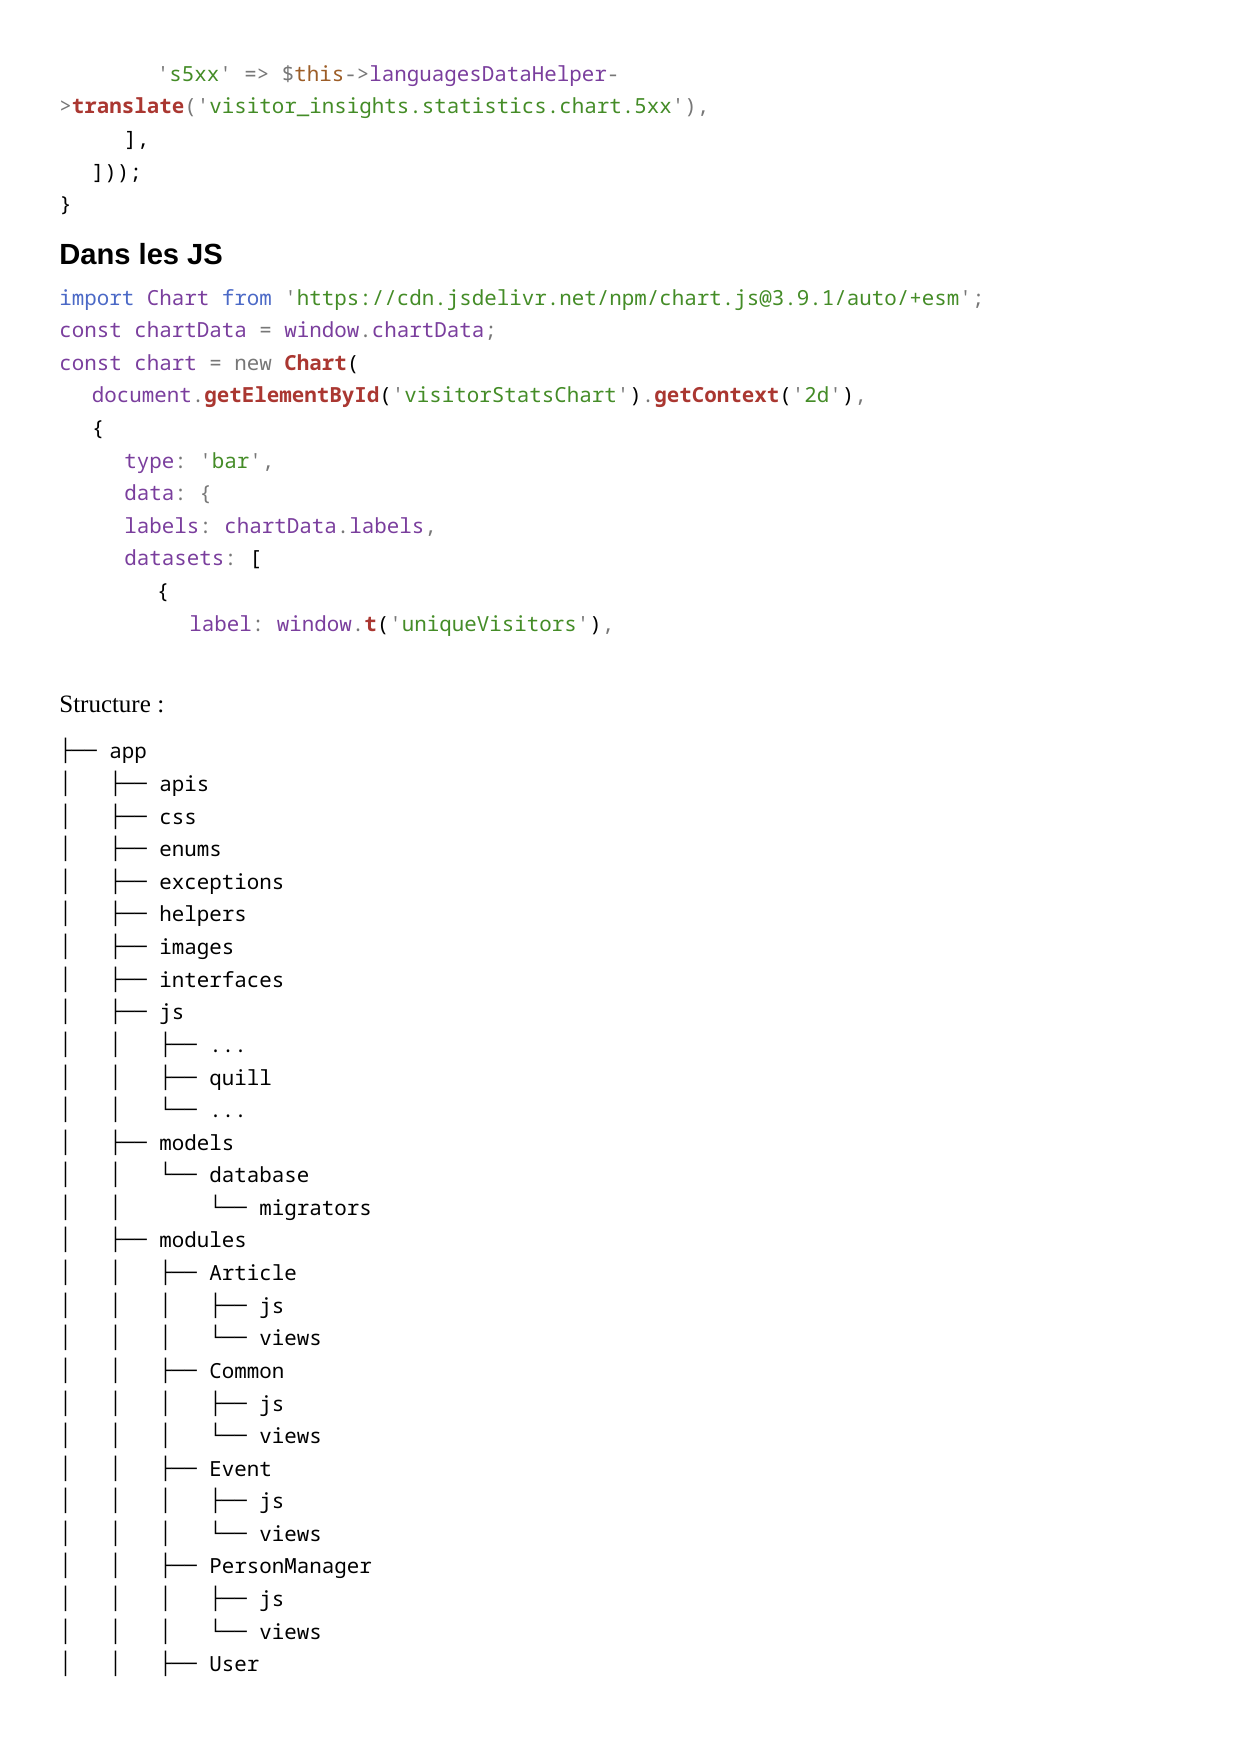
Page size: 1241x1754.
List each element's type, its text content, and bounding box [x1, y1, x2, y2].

text │ │ ├── Event [59, 1454, 1181, 1482]
text │ ├── enums [59, 834, 1181, 863]
text │ ├── js [59, 997, 1181, 1026]
text type: 'bar', [59, 446, 1181, 474]
text { [59, 413, 1181, 442]
text │ ├── helpers [59, 899, 1181, 928]
text │ ├── apis [59, 769, 1181, 798]
text ])); [59, 157, 1181, 185]
text │ ├── exceptions [59, 867, 1181, 895]
text │ │ │ ├── js [59, 1291, 1181, 1319]
text │ │ ├── PersonManager [59, 1552, 1181, 1580]
text │ │ ├── User [59, 1649, 1181, 1678]
text Structure : [59, 689, 1181, 718]
text 's5xx' => $this->languagesDataHelper->translate('visitor_insights.statistics.chart.5xx'), [59, 59, 1181, 120]
text │ │ ├── Common [59, 1356, 1181, 1384]
text │ │ │ ├── js [59, 1486, 1181, 1515]
text │ │ └── ... [59, 1095, 1181, 1124]
text document.getElementById('visitorStatsChart').getContext('2d'), [59, 381, 1181, 409]
text │ │ │ └── views [59, 1323, 1181, 1352]
text const chartData = window.chartData; [59, 315, 1181, 344]
text │ │ ├── ... [59, 1030, 1181, 1058]
text │ ├── modules [59, 1226, 1181, 1254]
text data: { [59, 478, 1181, 507]
text │ ├── interfaces [59, 965, 1181, 993]
text │ │ └── database [59, 1160, 1181, 1189]
text │ │ ├── Article [59, 1258, 1181, 1287]
text │ │ │ └── views [59, 1617, 1181, 1645]
text label: window.t('uniqueVisitors'), [59, 609, 1181, 637]
text │ │ │ ├── js [59, 1584, 1181, 1613]
text } [59, 189, 1181, 218]
text const chart = new Chart( [59, 348, 1181, 376]
subtitle Dans les JS [59, 237, 1181, 270]
text datasets: [ [59, 543, 1181, 572]
text │ │ ├── quill [59, 1063, 1181, 1091]
text │ ├── models [59, 1128, 1181, 1156]
text { [59, 576, 1181, 604]
text │ │ │ ├── js [59, 1389, 1181, 1417]
text ├── app [59, 737, 1181, 765]
text ], [59, 124, 1181, 153]
text │ │ │ └── views [59, 1421, 1181, 1450]
text │ ├── css [59, 802, 1181, 830]
text │ │ └── migrators [59, 1193, 1181, 1221]
text import Chart from 'https://cdn.jsdelivr.net/npm/chart.js@3.9.1/auto/+esm'; [59, 283, 1181, 311]
text │ │ │ └── views [59, 1519, 1181, 1547]
text │ ├── images [59, 932, 1181, 961]
text labels: chartData.labels, [59, 511, 1181, 539]
